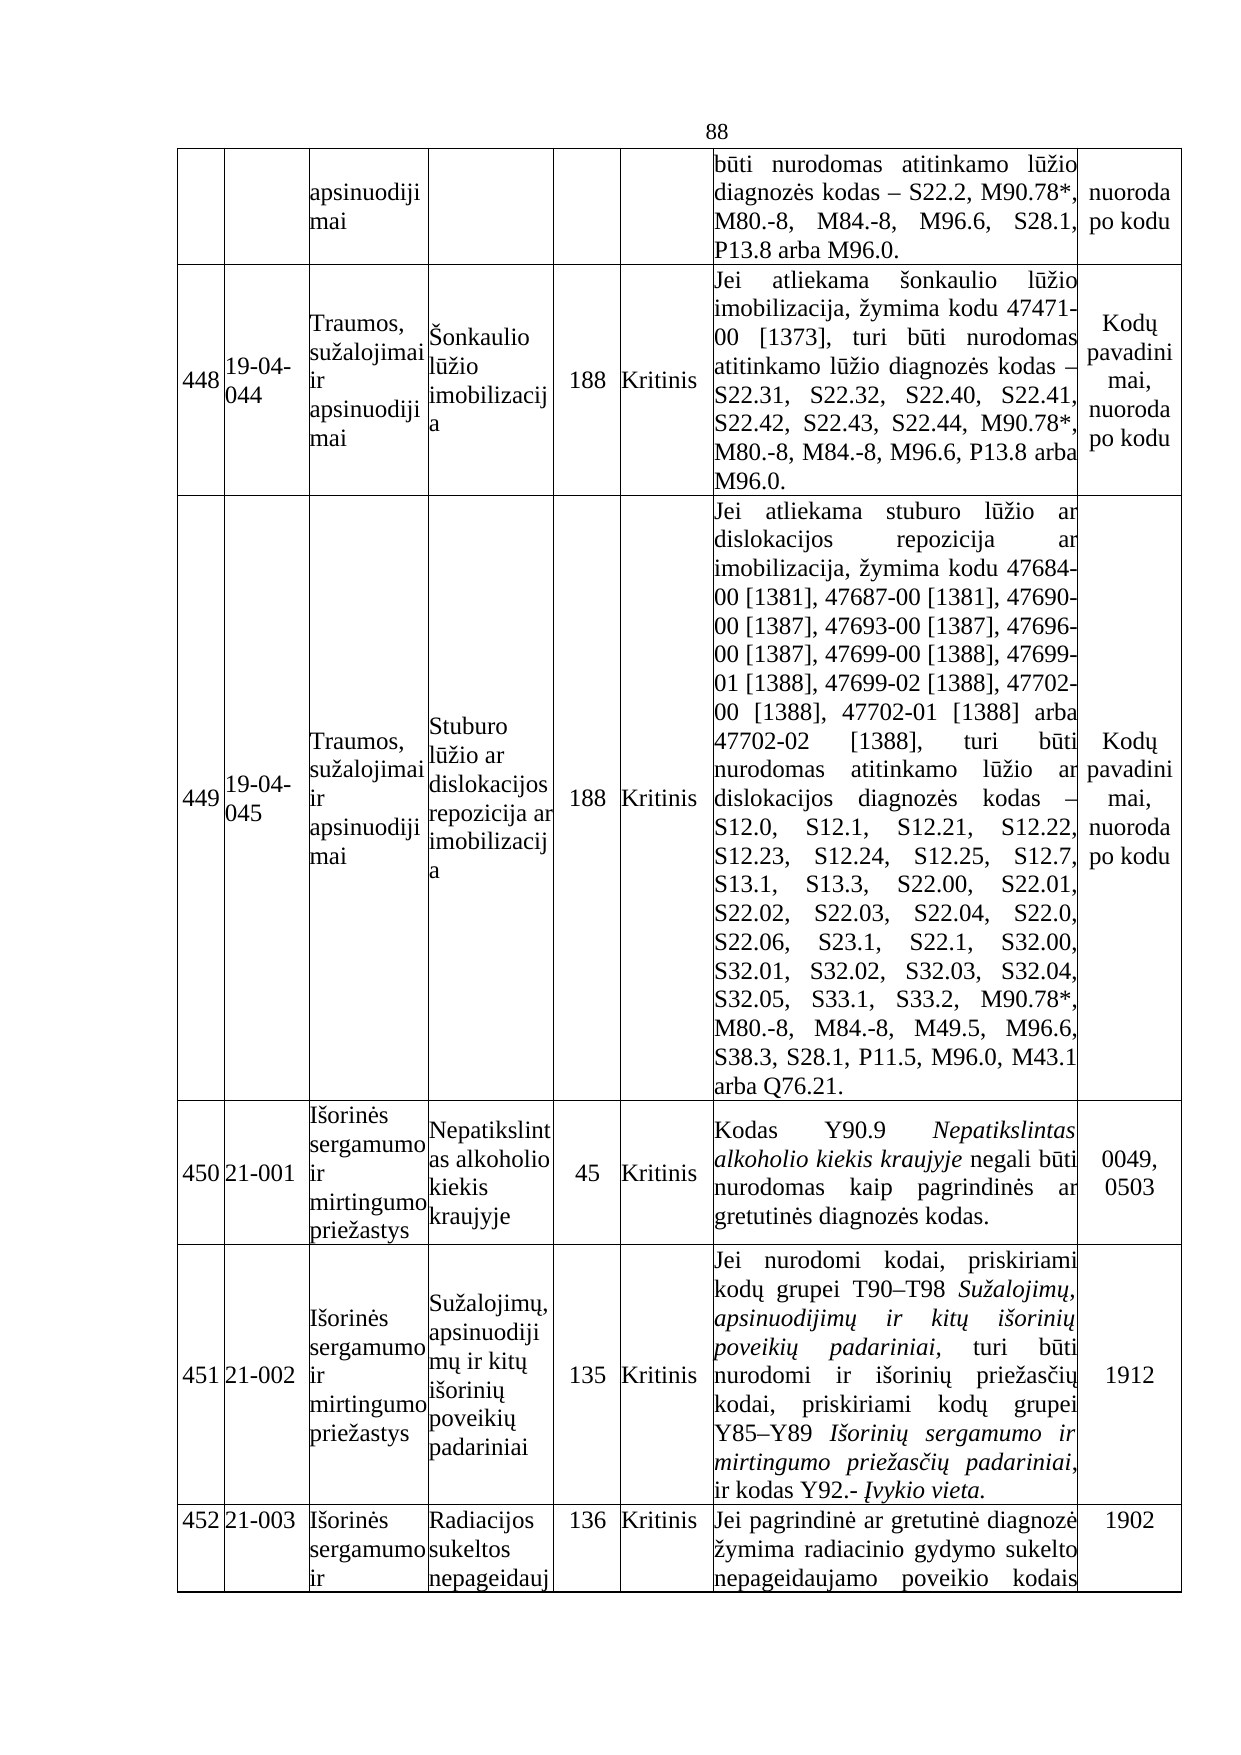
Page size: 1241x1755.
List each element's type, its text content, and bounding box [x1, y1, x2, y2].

table_cell 45 [554, 1101, 620, 1244]
table_cell 21-001 [225, 1101, 309, 1244]
table_cell [621, 149, 713, 264]
table_cell 19-04-045 [225, 496, 309, 1099]
table_cell 452 [178, 1505, 224, 1591]
table_cell Jei atliekama stuburo lūžio ar dislokacijos repozicija ar imobilizacija, žymima kodu 47684-00 [1381], 47687-00 [1381], 47690-00 [1387], 47693-00 [1387], 47696-00 [1387], 47699-00 [1388], 47699-01 [1388], 47699-02 [1388], 47702-00 [1388], 47702-01 [1388] arba 47702-02 [1388], turi būti nurodomas atitinkamo lūžio ar dislokacijos diagnozės kodas – S12.0, S12.1, S12.21, S12.22, S12.23, S12.24, S12.25, S12.7, S13.1, S13.3, S22.00, S22.01, S22.02, S22.03, S22.04, S22.0, S22.06, S23.1, S22.1, S32.00, S32.01, S32.02, S32.03, S32.04, S32.05, S33.1, S33.2, M90.78*, M80.-8, M84.-8, M49.5, M96.6, S38.3, S28.1, P11.5, M96.0, M43.1 arba Q76.21. [714, 496, 1077, 1099]
table_cell 19-04-044 [225, 265, 309, 495]
table_cell Kritinis [621, 496, 713, 1099]
table_cell [429, 149, 553, 264]
table_cell 188 [554, 265, 620, 495]
table_cell Išorinės sergamumo ir [310, 1505, 428, 1591]
table_cell Kritinis [621, 1505, 713, 1591]
table_cell [178, 149, 224, 264]
table_cell Kodų pavadinimai, nuoroda po kodu [1078, 265, 1181, 495]
table_cell nuoroda po kodu [1078, 149, 1181, 264]
table_cell 1912 [1078, 1245, 1181, 1504]
table_cell Išorinės sergamumo ir mirtingumo priežastys [310, 1245, 428, 1504]
table_cell Kritinis [621, 265, 713, 495]
table_cell 188 [554, 496, 620, 1099]
table_cell Traumos, sužalojimai ir apsinuodijimai [310, 496, 428, 1099]
table_cell Kodų pavadinimai, nuoroda po kodu [1078, 496, 1181, 1099]
table_cell 0049, 0503 [1078, 1101, 1181, 1244]
table_cell Išorinės sergamumo ir mirtingumo priežastys [310, 1101, 428, 1244]
table_cell Kritinis [621, 1245, 713, 1504]
table_cell Nepatikslintas alkoholio kiekis kraujyje [429, 1101, 553, 1244]
table_cell Jei nurodomi kodai, priskiriami kodų grupei T90–T98 Sužalojimų, apsinuodijimų ir kitų išorinių poveikių padariniai, turi būti nurodomi ir išorinių priežasčių kodai, priskiriami kodų grupei Y85–Y89 Išorinių sergamumo ir mirtingumo priežasčių padariniai, ir kodas Y92.- Įvykio vieta. [714, 1245, 1077, 1504]
table_cell 135 [554, 1245, 620, 1504]
table_cell apsinuodijimai [310, 149, 428, 264]
table_cell būti nurodomas atitinkamo lūžio diagnozės kodas – S22.2, M90.78*, M80.-8, M84.-8, M96.6, S28.1, P13.8 arba M96.0. [714, 149, 1077, 264]
table_cell Kodas Y90.9 Nepatikslintas alkoholio kiekis kraujyje negali būti nurodomas kaip pagrindinės ar gretutinės diagnozės kodas. [714, 1101, 1077, 1244]
table_cell 450 [178, 1101, 224, 1244]
table_cell Traumos, sužalojimai ir apsinuodijimai [310, 265, 428, 495]
table_cell [225, 149, 309, 264]
table_cell Šonkaulio lūžio imobilizacija [429, 265, 553, 495]
table_cell 136 [554, 1505, 620, 1591]
table_cell Jei atliekama šonkaulio lūžio imobilizacija, žymima kodu 47471-00 [1373], turi būti nurodomas atitinkamo lūžio diagnozės kodas – S22.31, S22.32, S22.40, S22.41, S22.42, S22.43, S22.44, M90.78*, M80.-8, M84.-8, M96.6, P13.8 arba M96.0. [714, 265, 1077, 495]
table_cell Sužalojimų, apsinuodijimų ir kitų išorinių poveikių padariniai [429, 1245, 553, 1504]
table_cell 451 [178, 1245, 224, 1504]
table_cell 21-003 [225, 1505, 309, 1591]
table_cell 1902 [1078, 1505, 1181, 1591]
table_cell Jei pagrindinė ar gretutinė diagnozė žymima radiacinio gydymo sukelto nepageidaujamo poveikio kodais [714, 1505, 1077, 1591]
table_cell Radiacijos sukeltos nepageidauj [429, 1505, 553, 1591]
table_cell [554, 149, 620, 264]
table_cell Kritinis [621, 1101, 713, 1244]
table_cell 21-002 [225, 1245, 309, 1504]
table_cell 449 [178, 496, 224, 1099]
table_cell Stuburo lūžio ar dislokacijos repozicija ar imobilizacija [429, 496, 553, 1099]
table_cell 448 [178, 265, 224, 495]
